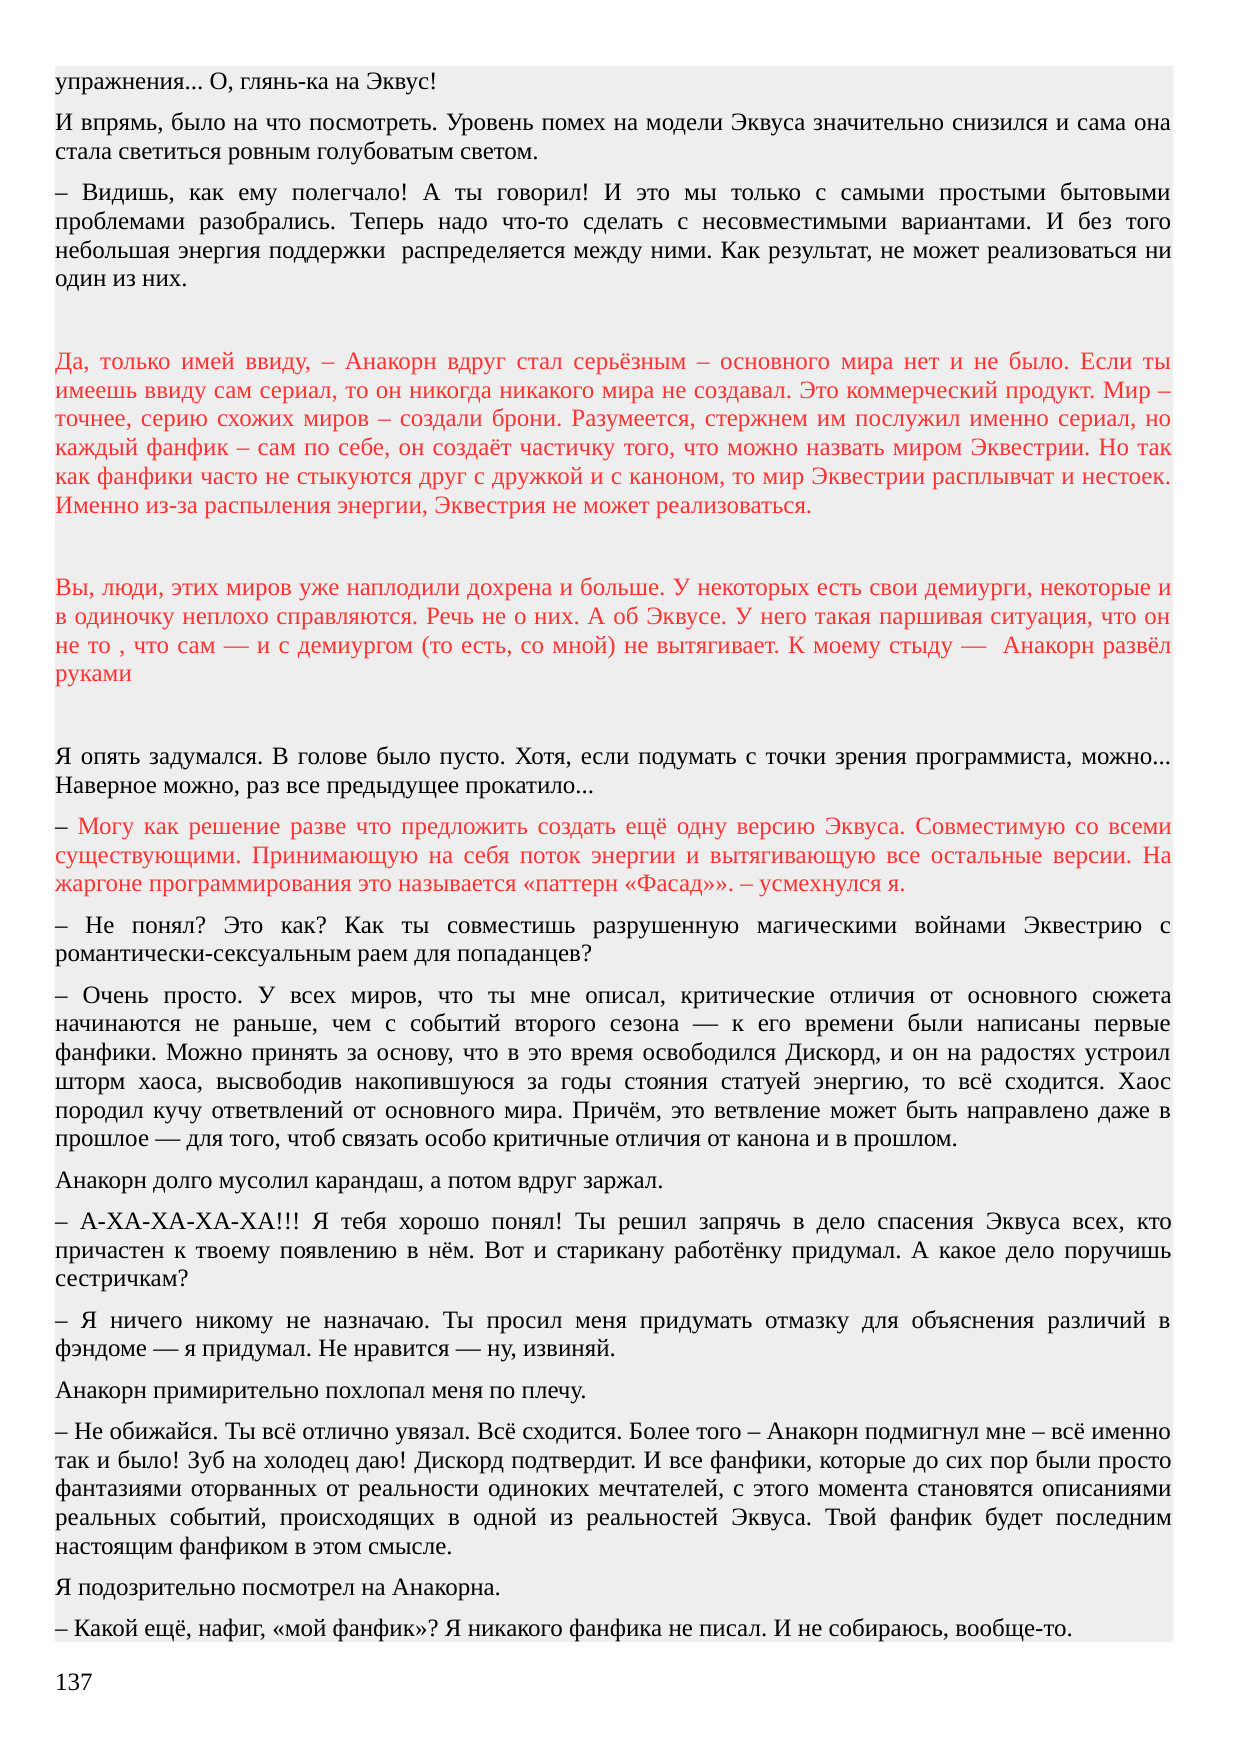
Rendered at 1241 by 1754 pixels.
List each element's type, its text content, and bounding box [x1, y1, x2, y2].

text – Очень просто. У всех миров, что ты мне описал, критические отличия от основного сюжета начинаются не раньше, чем с событий второго сезона — к его времени были написаны первые фанфики. Можно принять за основу, что в это время освободился Дискорд, и он на радостях устроил шторм хаоса, высвободив накопившуюся за годы стояния статуей энергию, то всё сходится. Хаос породил кучу ответвлений от основного мира. Причём, это ветвление может быть направлено даже в прошлое — для того, чтоб связать особо критичные отличия от канона и в прошлом. [55, 980, 1173, 1152]
text – Видишь, как ему полегчало! А ты говорил! И это мы только с самыми простыми бытовыми проблемами разобрались. Теперь надо что-то сделать с несовместимыми вариантами. И без того небольшая энергия поддержки распределяется между ними. Как результат, не может реализоваться ни один из них. [55, 177, 1173, 292]
text – Я ничего никому не назначаю. Ты просил меня придумать отмазку для объяснения различий в фэндоме — я придумал. Не нравится — ну, извиняй. [55, 1305, 1173, 1362]
text Вы, люди, этих миров уже наплодили дохрена и больше. У некоторых есть свои демиурги, некоторые и в одиночку неплохо справляются. Речь не о них. А об Эквусе. У него такая паршивая ситуация, что он не то , что сам — и с демиургом (то есть, со мной) не вытягивает. К моему стыду — Анакорн развёл руками [55, 572, 1173, 687]
text Да, только имей ввиду, – Анакорн вдруг стал серьёзным – основного мира нет и не было. Если ты имеешь ввиду сам сериал, то он никогда никакого мира не создавал. Это коммерческий продукт. Мир – точнее, серию схожих миров – создали брони. Разумеется, стержнем им послужил именно сериал, но каждый фанфик – сам по себе, он создаёт частичку того, что можно назвать миром Эквестрии. Но так как фанфики часто не стыкуются друг с дружкой и с каноном, то мир Эквестрии расплывчат и нестоек. Именно из-за распыления энергии, Эквестрия не может реализоваться. [55, 346, 1173, 518]
text – Не понял? Это как? Как ты совместишь разрушенную магическими войнами Эквестрию с романтически-сексуальным раем для попаданцев? [55, 910, 1173, 967]
text упражнения... О, глянь-ка на Эквус! [55, 66, 1173, 95]
text – Могу как решение разве что предложить создать ещё одну версию Эквуса. Совместимую со всеми существующими. Принимающую на себя поток энергии и вытягивающую все остальные версии. На жаргоне программирования это называется «паттерн «Фасад»». – усмехнулся я. [55, 811, 1173, 897]
text Анакорн долго мусолил карандаш, а потом вдруг заржал. [55, 1165, 1173, 1193]
text Анакорн примирительно похлопал меня по плечу. [55, 1375, 1173, 1403]
text Я подозрительно посмотрел на Анакорна. [55, 1572, 1173, 1601]
text Я опять задумался. В голове было пусто. Хотя, если подумать с точки зрения программиста, можно... Наверное можно, раз все предыдущее прокатило... [55, 741, 1173, 798]
text – А-ХА-ХА-ХА-ХА!!! Я тебя хорошо понял! Ты решил запрячь в дело спасения Эквуса всех, кто причастен к твоему появлению в нём. Вот и старикану работёнку придумал. А какое дело поручишь сестричкам? [55, 1206, 1173, 1292]
text И впрямь, было на что посмотреть. Уровень помех на модели Эквуса значительно снизился и сама она стала светиться ровным голубоватым светом. [55, 107, 1173, 165]
text – Не обижайся. Ты всё отлично увязал. Всё сходится. Более того – Анакорн подмигнул мне – всё именно так и было! Зуб на холодец даю! Дискорд подтвердит. И все фанфики, которые до сих пор были просто фантазиями оторванных от реальности одиноких мечтателей, с этого момента становятся описаниями реальных событий, происходящих в одной из реальностей Эквуса. Твой фанфик будет последним настоящим фанфиком в этом смысле. [55, 1416, 1173, 1560]
text – Какой ещё, нафиг, «мой фанфик»? Я никакого фанфика не писал. И не собираюсь, вообще-то. [55, 1613, 1173, 1642]
